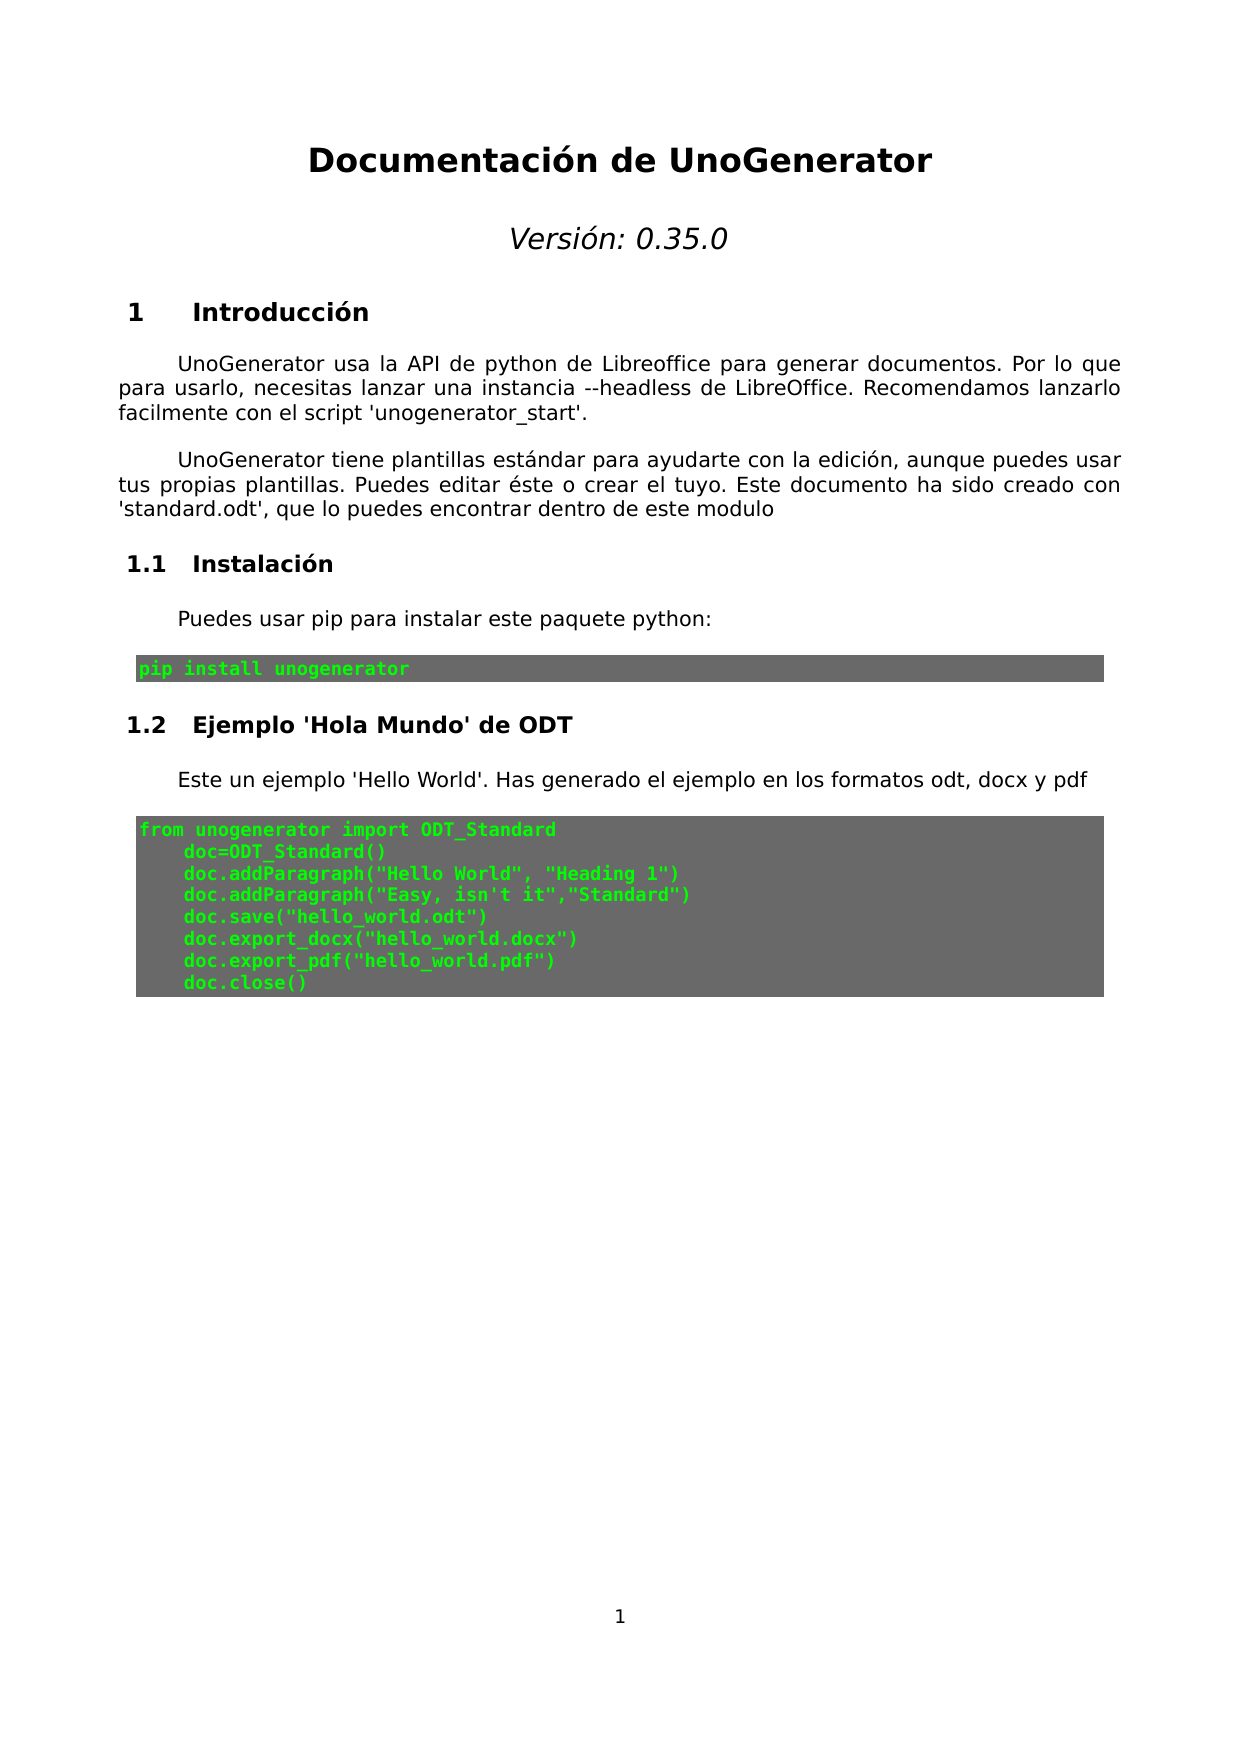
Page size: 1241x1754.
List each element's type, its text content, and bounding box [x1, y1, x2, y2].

title Documentación de UnoGenerator [118, 142, 1122, 181]
text Puedes usar pip para instalar este paquete python: [118, 607, 1122, 631]
text UnoGenerator tiene plantillas estándar para ayudarte con la edición, aunque puedes usar tus propias plantillas. Puedes editar éste o crear el tuyo. Este documento ha sido creado con 'standard.odt', que lo puedes encontrar dentro de este modulo [118, 448, 1122, 521]
text Este un ejemplo 'Hello World'. Has generado el ejemplo en los formatos odt, docx y pdf [118, 768, 1122, 792]
subtitle Introducción [118, 299, 1122, 328]
text pip install unogenerator [136, 655, 1104, 682]
subtitle Ejemplo 'Hola Mundo' de ODT [118, 712, 1122, 738]
text UnoGenerator usa la API de python de Libreoffice para generar documentos. Por lo que para usarlo, necesitas lanzar una instancia --headless de LibreOffice. Recomendamos lanzarlo facilmente con el script 'unogenerator_start'. [118, 352, 1122, 425]
subtitle Versión: 0.35.0 [118, 222, 1122, 256]
subtitle Instalación [118, 551, 1122, 577]
text from unogenerator import ODT_Standard doc=ODT_Standard() doc.addParagraph("Hello World", "Heading 1") doc.addParagraph("Easy, isn't it","Standard") doc.save("hello_world.odt") doc.export_docx("hello_world.docx") doc.export_pdf("hello_world.pdf") doc.close() [136, 816, 1104, 997]
